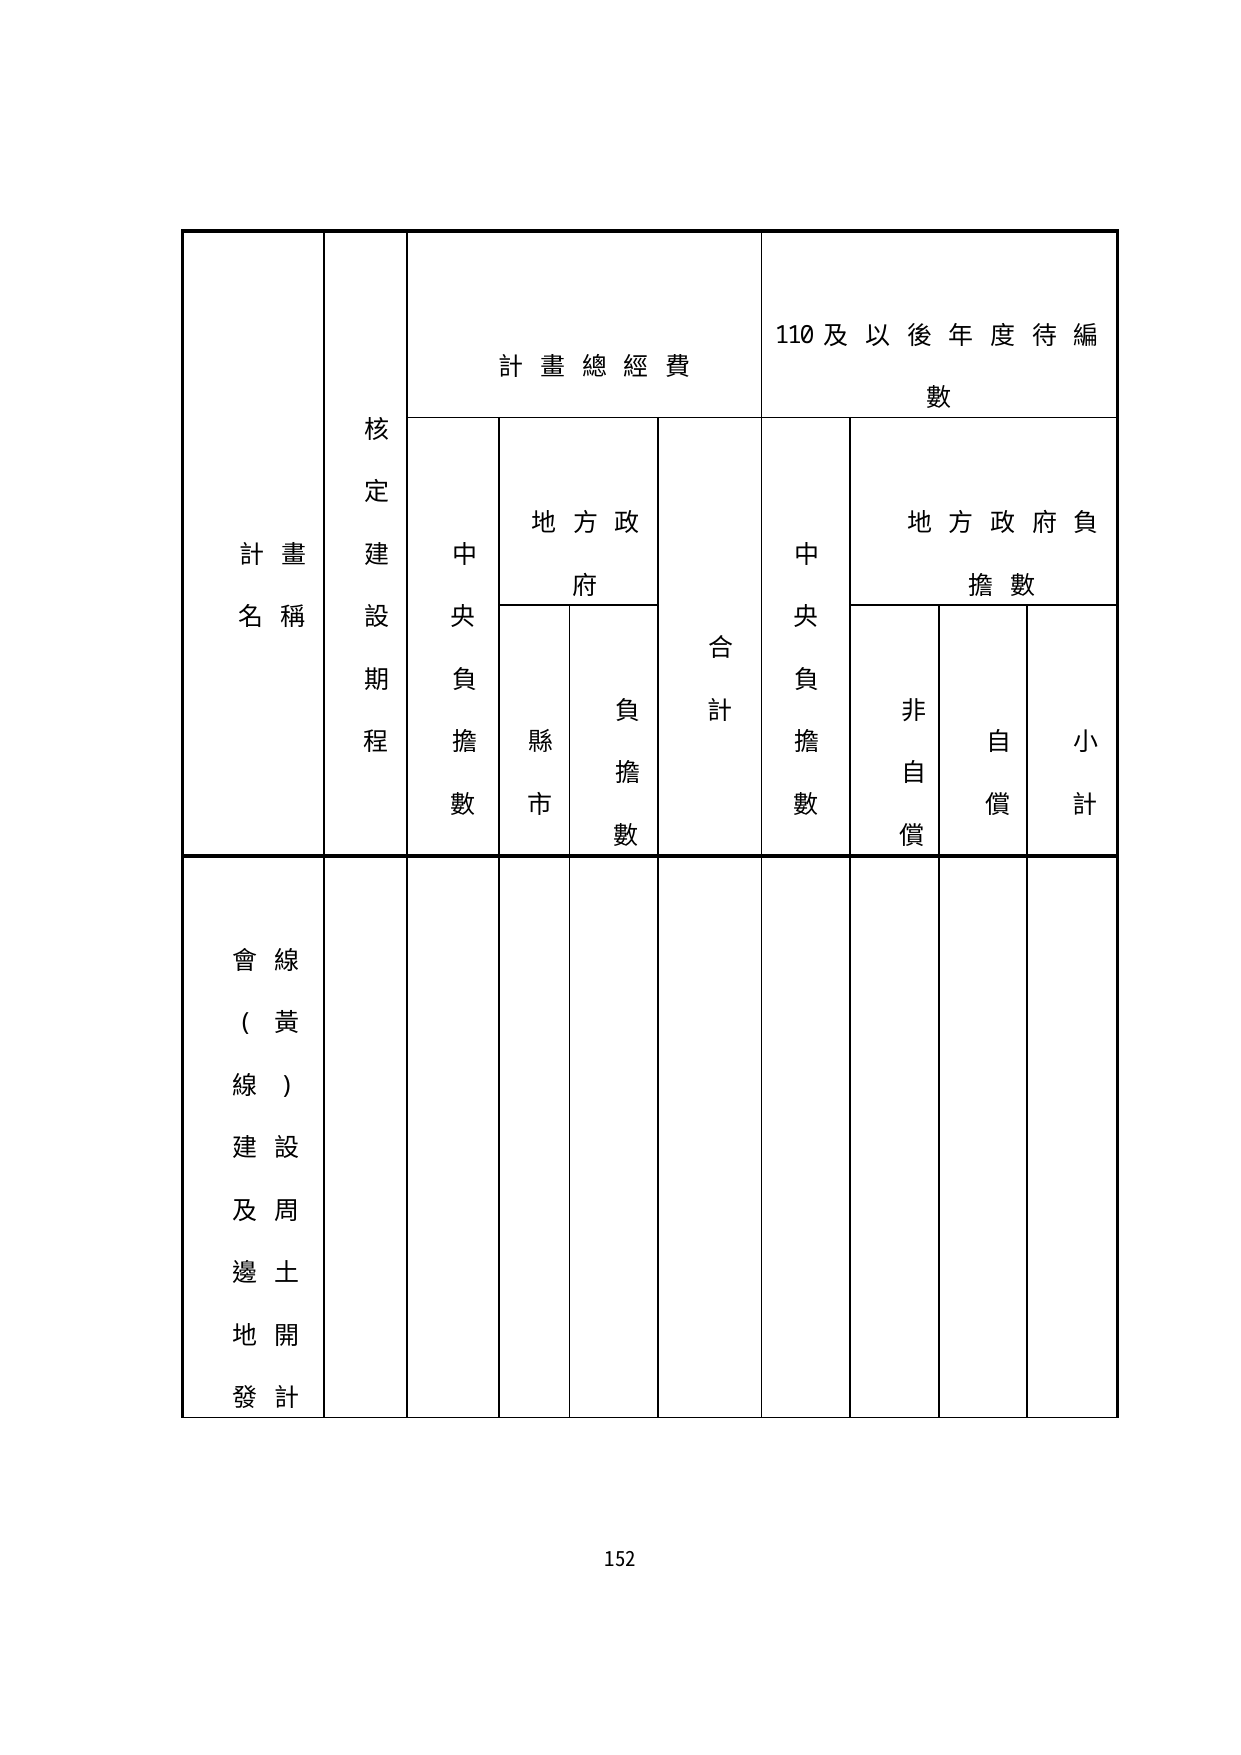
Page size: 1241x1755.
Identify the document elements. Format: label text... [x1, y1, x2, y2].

table_cell 非自償 [851, 606, 938, 854]
table_cell [1028, 858, 1116, 1417]
table_cell 中央 負擔數 [762, 418, 849, 854]
table_header 計畫名稱 [184, 233, 323, 854]
table_header 110及以後年度待編數 [762, 233, 1116, 417]
table_cell 縣市 [500, 606, 569, 854]
table_header 計畫總經費 [408, 233, 761, 417]
table_cell 地方政府 [500, 418, 657, 604]
table_cell [500, 858, 569, 1417]
table_cell 地方政府負擔數 [851, 418, 1116, 604]
table_cell [659, 858, 761, 1417]
table_cell 會線(黃線)建設及周邊土地開發計 [184, 858, 323, 1417]
table_cell 自償 [940, 606, 1026, 854]
table_cell [570, 858, 657, 1417]
table_cell 小計 [1028, 606, 1116, 854]
table_cell [851, 858, 938, 1417]
table_cell 合計 [659, 418, 761, 854]
table_cell 負擔數 [570, 606, 657, 854]
table_cell 中央 負擔數 [408, 418, 498, 854]
table_cell [762, 858, 849, 1417]
table_cell [940, 858, 1026, 1417]
table_cell [408, 858, 498, 1417]
table_header 核定建設期程 [325, 233, 406, 854]
table_cell [325, 858, 406, 1417]
